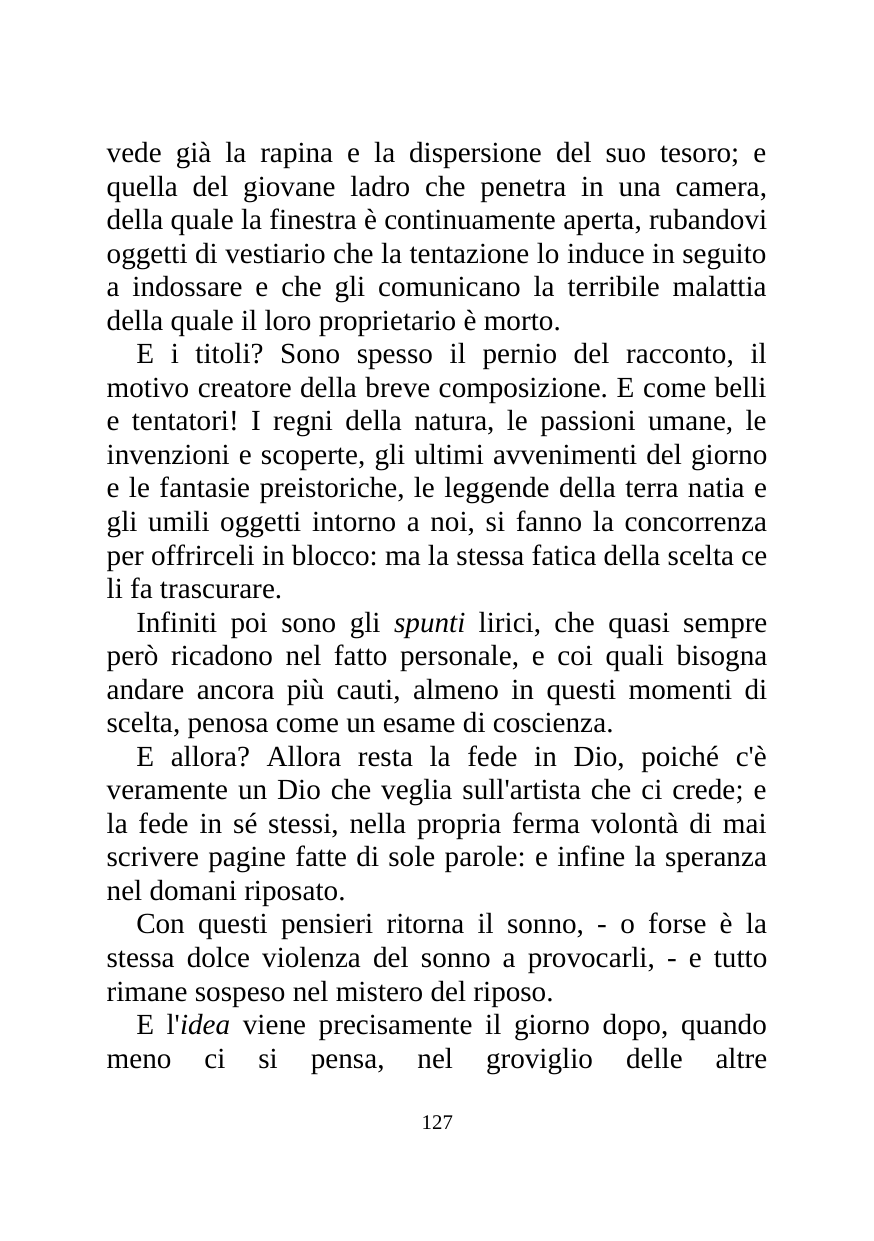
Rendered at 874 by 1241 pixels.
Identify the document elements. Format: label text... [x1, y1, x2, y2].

text E i titoli? Sono spesso il pernio del racconto, il motivo creatore della breve composizione. E come belli e tentatori! I regni della natura, le passioni umane, le invenzioni e scoperte, gli ultimi avvenimenti del giorno e le fantasie preistoriche, le leggende della terra natia e gli umili oggetti intorno a noi, si fanno la concorrenza per offrirceli in blocco: ma la stessa fatica della scelta ce li fa trascurare. [106, 336, 768, 605]
text Infiniti poi sono gli spunti lirici, che quasi sempre però ricadono nel fatto personale, e coi quali bisogna andare ancora più cauti, almeno in questi momenti di scelta, penosa come un esame di coscienza. [106, 605, 768, 739]
text E allora? Allora resta la fede in Dio, poiché c'è veramente un Dio che veglia sull'artista che ci crede; e la fede in sé stessi, nella propria ferma volontà di mai scrivere pagine fatte di sole parole: e infine la speranza nel domani riposato. [106, 739, 768, 907]
text E l'idea viene precisamente il giorno dopo, quando meno ci si pensa, nel groviglio delle altre [106, 1007, 768, 1074]
text Con questi pensieri ritorna il sonno, - o forse è la stessa dolce violenza del sonno a provocarli, - e tutto rimane sospeso nel mistero del riposo. [106, 907, 768, 1007]
text vede già la rapina e la dispersione del suo tesoro; e quella del giovane ladro che penetra in una camera, della quale la finestra è continuamente aperta, rubandovi oggetti di vestiario che la tentazione lo induce in seguito a indossare e che gli comunicano la terribile malattia della quale il loro proprietario è morto. [106, 135, 768, 336]
